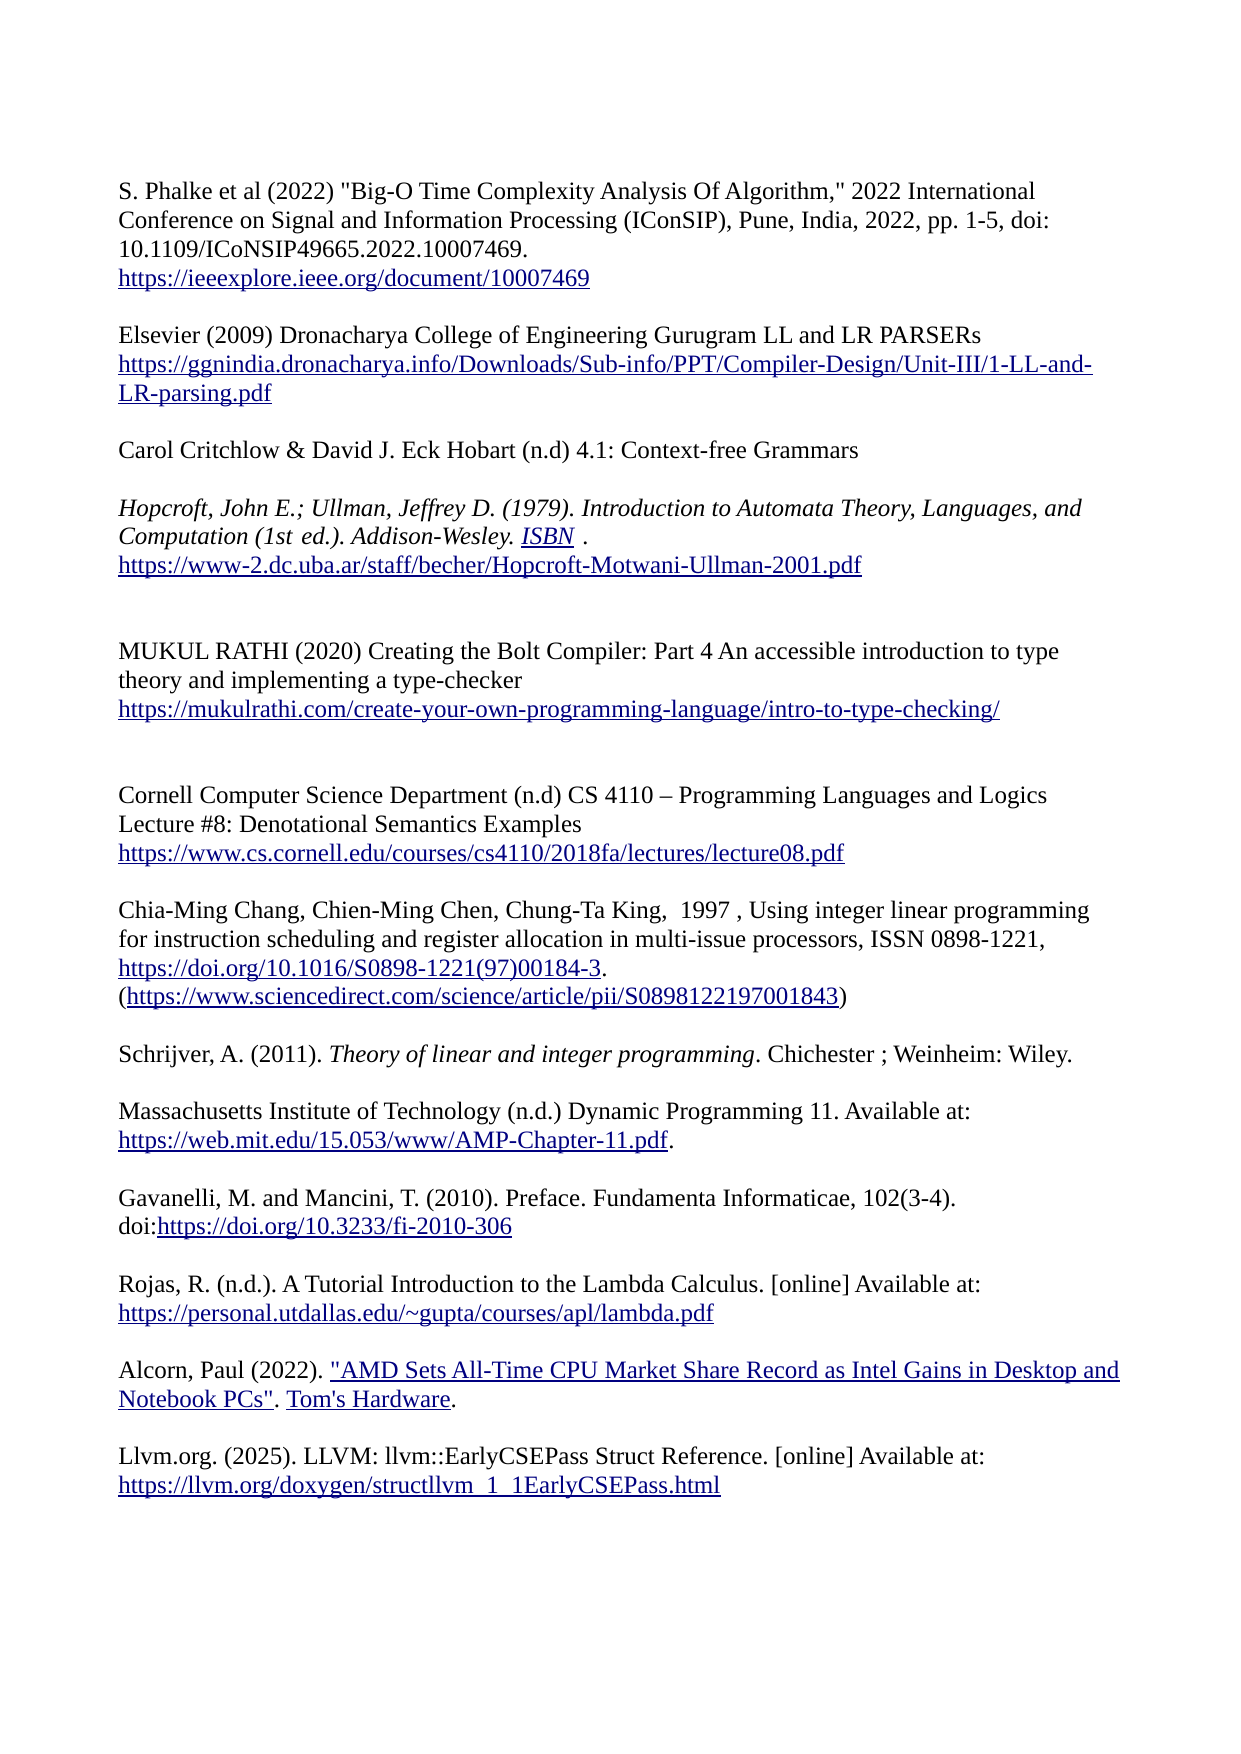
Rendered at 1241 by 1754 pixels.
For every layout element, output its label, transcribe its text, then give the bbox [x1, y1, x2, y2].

text Elsevier (2009) Dronacharya College of Engineering Gurugram LL and LR PARSERs [118, 320, 1122, 349]
text Massachusetts Institute of Technology (n.d.) Dynamic Programming 11. Available at: https://web.mit.edu/15.053/www/AMP-Chapter-11.pdf. [118, 1096, 1122, 1154]
text Llvm.org. (2025). LLVM: llvm::EarlyCSEPass Struct Reference. [online] Available at: https://llvm.org/doxygen/structllvm_1_1EarlyCSEPass.html [118, 1441, 1122, 1499]
text Hopcroft, John E.; Ullman, Jeffrey D. (1979). Introduction to Automata Theory, Languages, and Computation (1st ed.). Addison-Wesley. ISBN . [118, 493, 1122, 550]
text Schrijver, A. (2011). Theory of linear and integer programming. Chichester ; Weinheim: Wiley. [118, 1039, 1122, 1068]
text https://ggnindia.dronacharya.info/Downloads/Sub-info/PPT/Compiler-Design/Unit-III/1-LL-and-LR-parsing.pdf [118, 349, 1122, 406]
text https://www.cs.cornell.edu/courses/cs4110/2018fa/lectures/lecture08.pdf [118, 838, 1122, 866]
text Carol Critchlow & David J. Eck Hobart (n.d) 4.1: Context-free Grammars [118, 435, 1122, 464]
text MUKUL RATHI (2020) Creating the Bolt Compiler: Part 4 An accessible introduction to type theory and implementing a type-checker [118, 636, 1122, 694]
text Gavanelli, M. and Mancini, T. (2010). Preface. Fundamenta Informaticae, 102(3-4). doi:https://doi.org/10.3233/fi-2010-306 [118, 1183, 1122, 1240]
text Chia-Ming Chang, Chien-Ming Chen, Chung-Ta King, 1997 , Using integer linear programming for instruction scheduling and register allocation in multi-issue processors, ISSN 0898-1221, https://doi.org/10.1016/S0898-1221(97)00184-3. [118, 895, 1122, 981]
text https://mukulrathi.com/create-your-own-programming-language/intro-to-type-checking/ [118, 694, 1122, 723]
text Cornell Computer Science Department (n.d) CS 4110 – Programming Languages and Logics Lecture #8: Denotational Semantics Examples [118, 780, 1122, 838]
text (https://www.sciencedirect.com/science/article/pii/S0898122197001843) [118, 981, 1122, 1010]
text https://ieeexplore.ieee.org/document/10007469 [118, 263, 1122, 291]
text Alcorn, Paul (2022). "AMD Sets All-Time CPU Market Share Record as Intel Gains in Desktop and Notebook PCs". Tom's Hardware. [118, 1355, 1122, 1413]
text Rojas, R. (n.d.). A Tutorial Introduction to the Lambda Calculus. [online] Available at: https://personal.utdallas.edu/~gupta/courses/apl/lambda.pdf ‌ [118, 1269, 1122, 1326]
text https://www-2.dc.uba.ar/staff/becher/Hopcroft-Motwani-Ullman-2001.pdf [118, 550, 1122, 579]
text S. Phalke et al (2022) "Big-O Time Complexity Analysis Of Algorithm," 2022 International Conference on Signal and Information Processing (IConSIP), Pune, India, 2022, pp. 1-5, doi: 10.1109/ICoNSIP49665.2022.10007469. [118, 176, 1122, 263]
